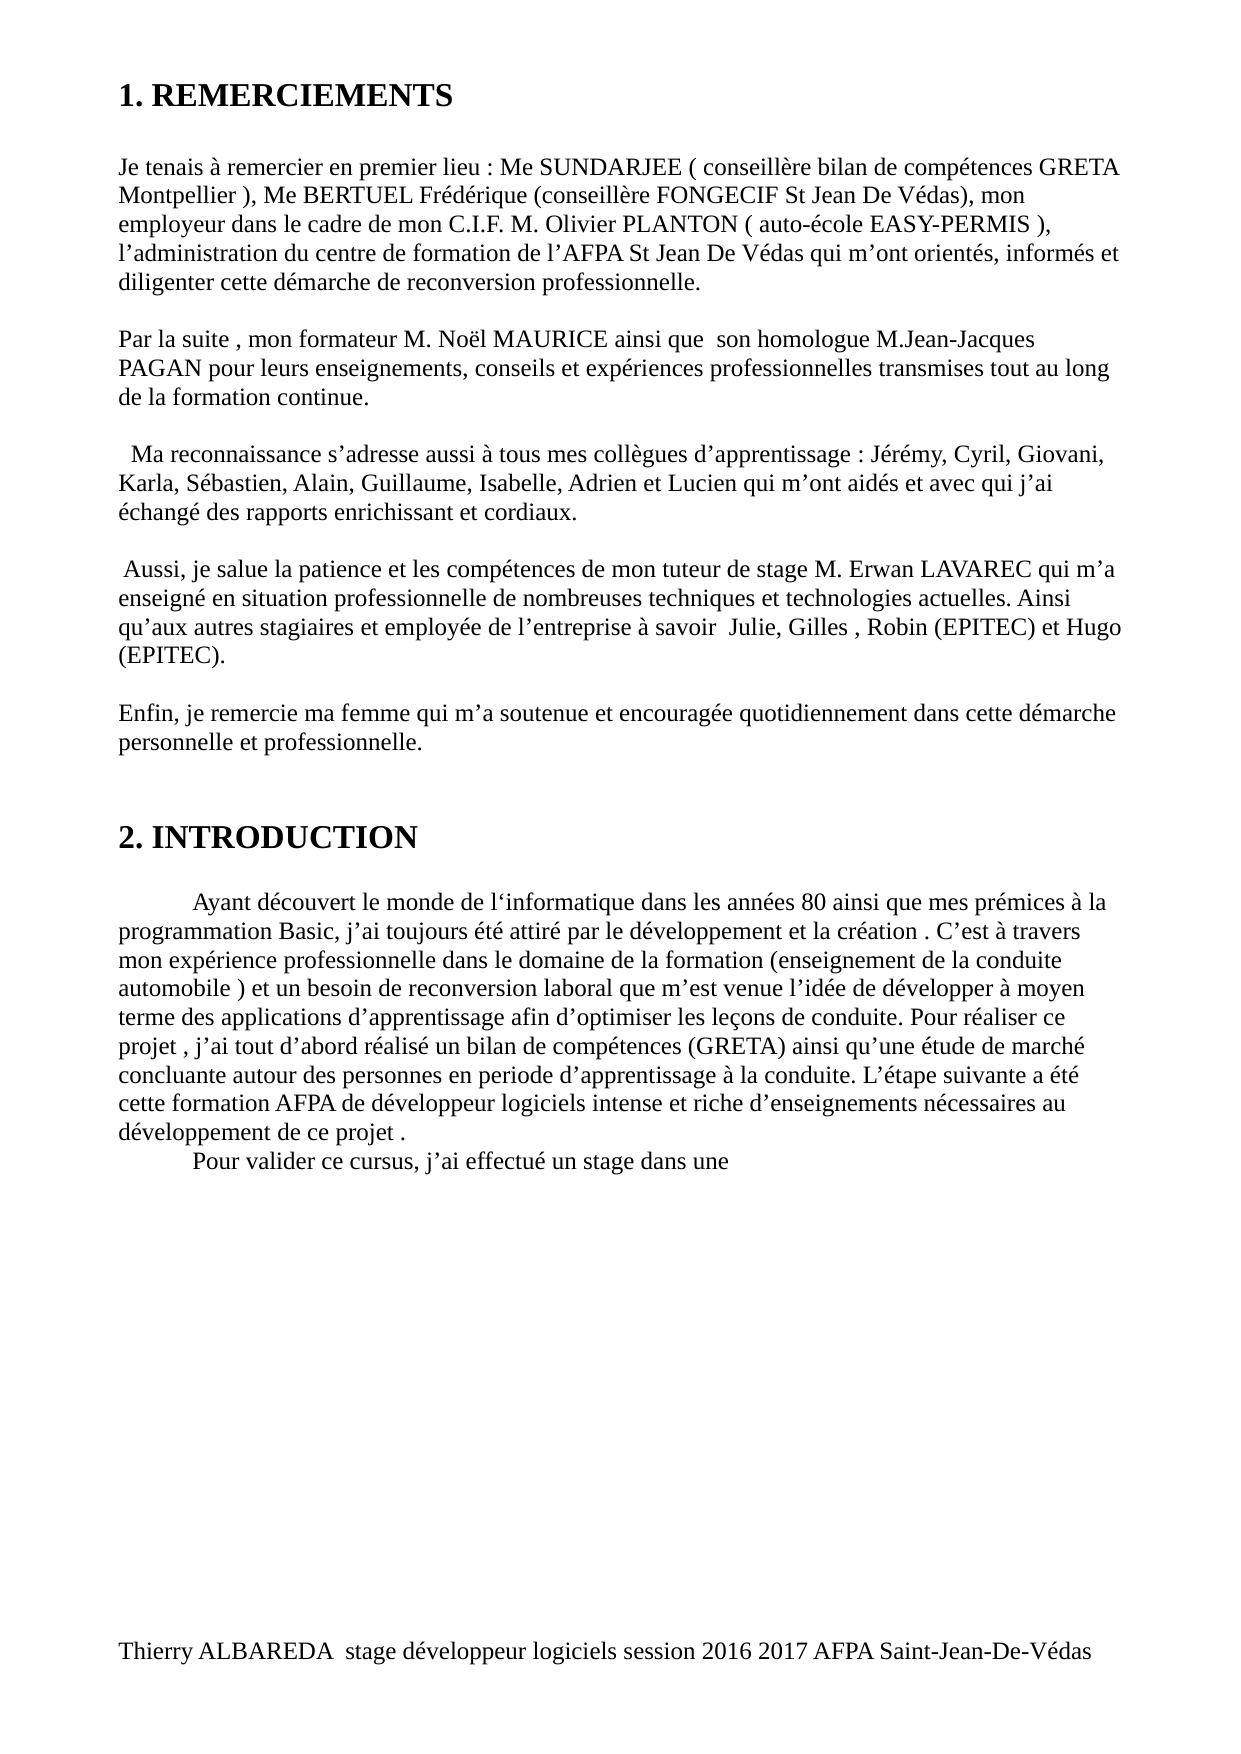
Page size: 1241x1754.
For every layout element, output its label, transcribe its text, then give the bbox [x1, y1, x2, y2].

text Enfin, je remercie ma femme qui m’a soutenue et encouragée quotidiennement dans cette démarche personnelle et professionnelle. [118, 698, 1122, 755]
text Aussi, je salue la patience et les compétences de mon tuteur de stage M. Erwan LAVAREC qui m’a enseigné en situation professionnelle de nombreuses techniques et technologies actuelles. Ainsi qu’aux autres stagiaires et employée de l’entreprise à savoir Julie, Gilles , Robin (EPITEC) et Hugo (EPITEC). [118, 554, 1122, 669]
text Je tenais à remercier en premier lieu : Me SUNDARJEE ( conseillère bilan de compétences GRETA Montpellier ), Me BERTUEL Frédérique (conseillère FONGECIF St Jean De Védas), mon employeur dans le cadre de mon C.I.F. M. Olivier PLANTON ( auto-école EASY-PERMIS ), l’administration du centre de formation de l’AFPA St Jean De Védas qui m’ont orientés, informés et diligenter cette démarche de reconversion professionnelle. [118, 152, 1122, 295]
text 1. REMERCIEMENTS [118, 75, 1122, 113]
text Par la suite , mon formateur M. Noël MAURICE ainsi que son homologue M.Jean-Jacques PAGAN pour leurs enseignements, conseils et expériences professionnelles transmises tout au long de la formation continue. [118, 324, 1122, 410]
text 2. INTRODUCTION [118, 818, 1122, 856]
text Ma reconnaissance s’adresse aussi à tous mes collègues d’apprentissage : Jérémy, Cyril, Giovani, Karla, Sébastien, Alain, Guillaume, Isabelle, Adrien et Lucien qui m’ont aidés et avec qui j’ai échangé des rapports enrichissant et cordiaux. [118, 439, 1122, 525]
text Pour valider ce cursus, j’ai effectué un stage dans une [118, 1146, 1122, 1175]
text Ayant découvert le monde de l‘informatique dans les années 80 ainsi que mes prémices à la programmation Basic, j’ai toujours été attiré par le développement et la création . C’est à travers mon expérience professionnelle dans le domaine de la formation (enseignement de la conduite automobile ) et un besoin de reconversion laboral que m’est venue l’idée de développer à moyen terme des applications d’apprentissage afin d’optimiser les leçons de conduite. Pour réaliser ce projet , j’ai tout d’abord réalisé un bilan de compétences (GRETA) ainsi qu’une étude de marché concluante autour des personnes en periode d’apprentissage à la conduite. L’étape suivante a été cette formation AFPA de développeur logiciels intense et riche d’enseignements nécessaires au développement de ce projet . [118, 887, 1122, 1146]
